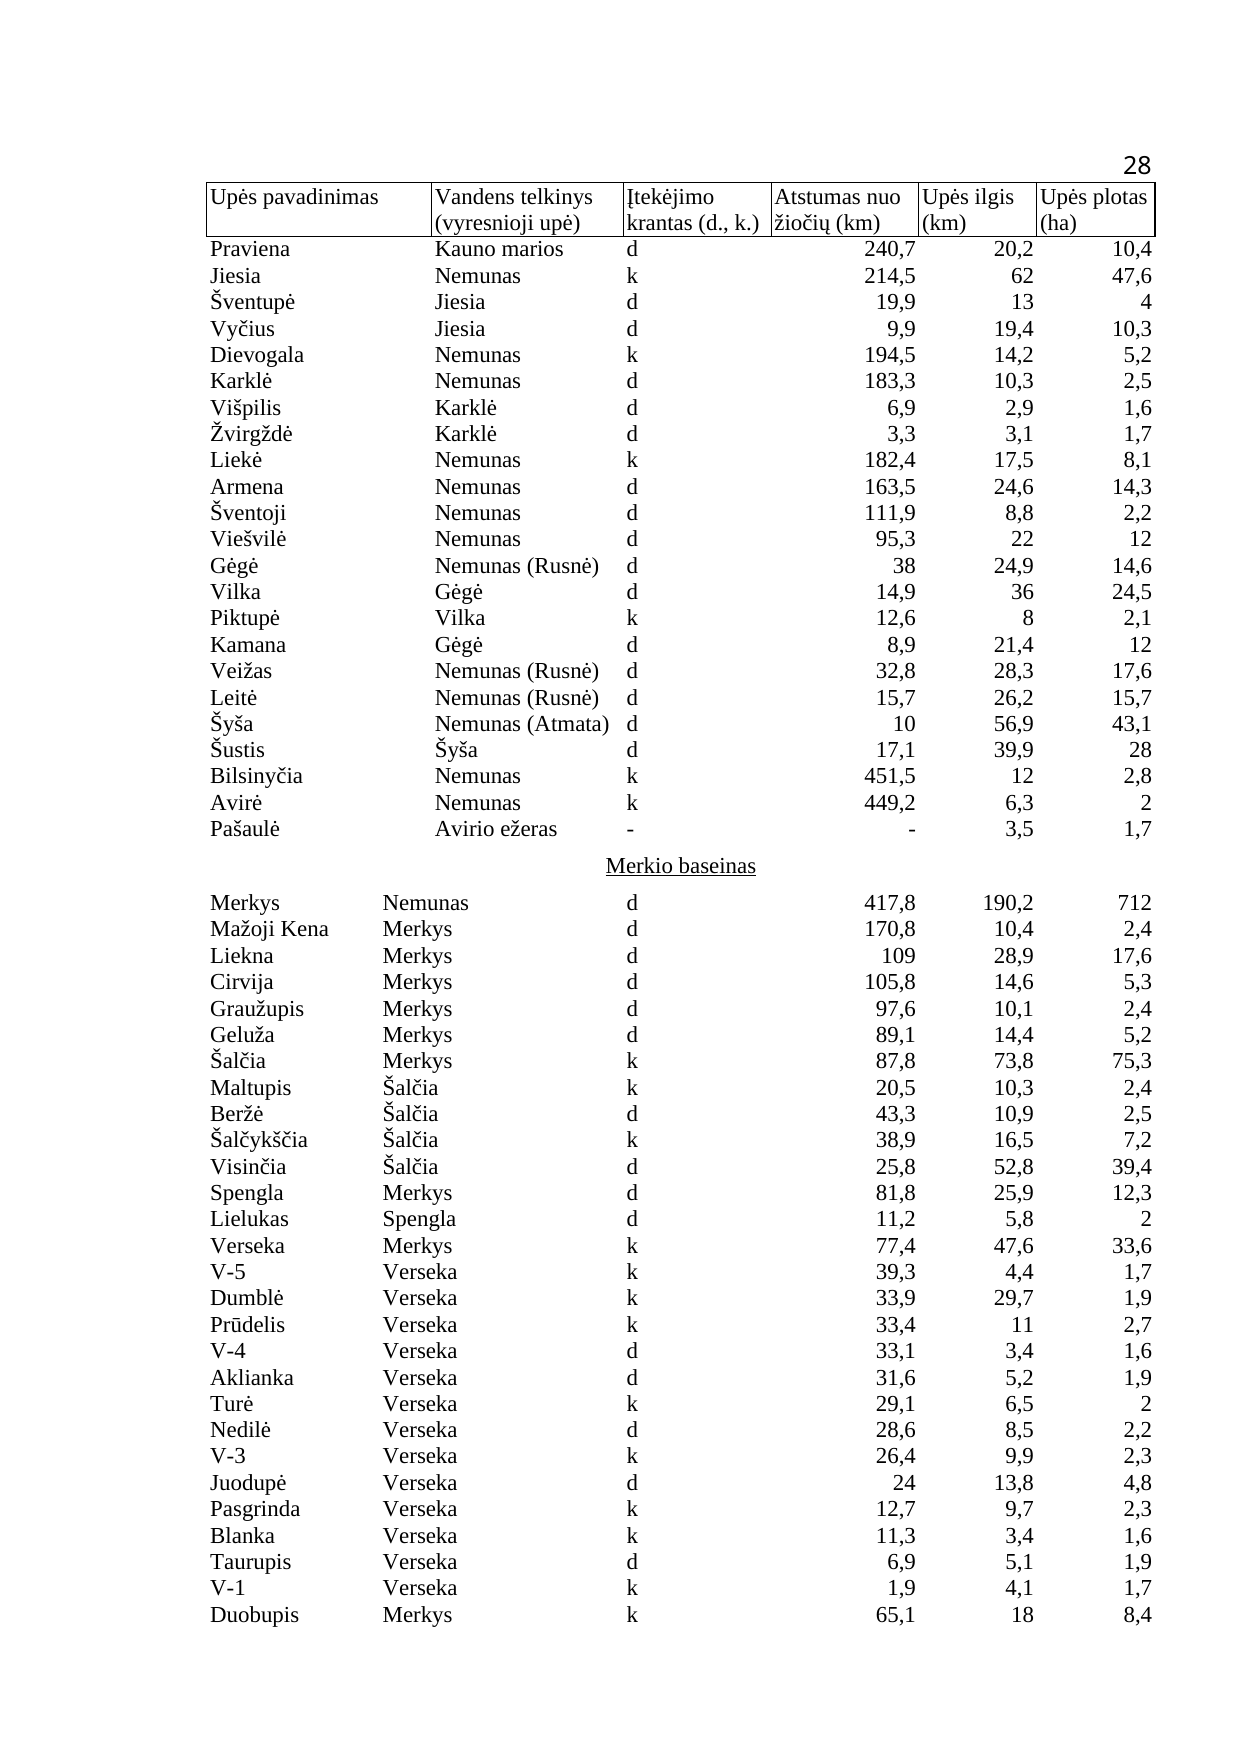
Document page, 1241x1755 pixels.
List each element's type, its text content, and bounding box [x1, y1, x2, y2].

table_cell 1,9 [1037, 1548, 1155, 1574]
table_cell 712 [1037, 889, 1155, 916]
table_cell d [623, 237, 771, 262]
table_cell 97,6 [771, 995, 919, 1021]
table_cell 13 [919, 288, 1037, 314]
table_cell 14,6 [1037, 552, 1155, 578]
table_cell d [623, 889, 771, 916]
table_cell Karklė [431, 420, 623, 446]
table_cell Verseka [379, 1574, 623, 1601]
table_cell 12,6 [771, 605, 919, 631]
table_cell d [623, 995, 771, 1021]
table_cell 4,8 [1037, 1469, 1155, 1495]
table_cell Nemunas (Rusnė) [431, 552, 623, 578]
table_cell 7,2 [1037, 1126, 1155, 1153]
table_cell 5,2 [1037, 341, 1155, 367]
table_cell Verseka [379, 1258, 623, 1284]
table_cell 22 [919, 525, 1037, 552]
table_cell d [623, 1205, 771, 1232]
table_cell k [623, 1601, 771, 1627]
table_cell k [623, 605, 771, 631]
table_cell 77,4 [771, 1232, 919, 1258]
table_cell 28,9 [919, 942, 1037, 968]
table_cell 4,1 [919, 1574, 1037, 1601]
table_cell 28,6 [771, 1416, 919, 1443]
table_cell 43,3 [771, 1100, 919, 1126]
table_cell d [623, 1364, 771, 1390]
table_cell d [623, 968, 771, 994]
table_cell 1,7 [1037, 815, 1155, 842]
table_cell 47,6 [919, 1232, 1037, 1258]
table_cell Šalčykščia [207, 1126, 379, 1153]
table_cell 10 [771, 710, 919, 736]
table_cell 2,2 [1037, 1416, 1155, 1443]
table_cell d [623, 1021, 771, 1047]
table_cell 43,1 [1037, 710, 1155, 736]
table_cell 9,9 [771, 315, 919, 341]
table_cell 2 [1037, 1390, 1155, 1416]
table_cell Dumblė [207, 1285, 379, 1311]
table_cell 3,1 [919, 420, 1037, 446]
table_cell 8,8 [919, 499, 1037, 525]
table_cell 10,3 [919, 1074, 1037, 1100]
table_cell d [623, 578, 771, 604]
table_cell Šalčia [379, 1126, 623, 1153]
table_cell k [623, 262, 771, 288]
table_cell 73,8 [919, 1047, 1037, 1074]
table_cell 11,3 [771, 1522, 919, 1548]
table_cell 89,1 [771, 1021, 919, 1047]
table_cell 3,4 [919, 1337, 1037, 1363]
table_cell 3,4 [919, 1522, 1037, 1548]
table_cell Verseka [379, 1469, 623, 1495]
table_cell Armena [207, 473, 431, 499]
table_cell Merkys [379, 1021, 623, 1047]
table_cell 10,3 [1037, 315, 1155, 341]
table_cell Visinčia [207, 1153, 379, 1179]
table_cell 24 [771, 1469, 919, 1495]
table_cell 11 [919, 1311, 1037, 1337]
table_cell 2,5 [1037, 1100, 1155, 1126]
table_cell d [623, 1469, 771, 1495]
table_cell 20,5 [771, 1074, 919, 1100]
table_cell d [623, 394, 771, 420]
table_cell d [623, 1100, 771, 1126]
table_cell 8,9 [771, 631, 919, 657]
table_cell Kamana [207, 631, 431, 657]
table_cell 105,8 [771, 968, 919, 994]
table_cell Gėgė [431, 631, 623, 657]
table_cell 12,7 [771, 1495, 919, 1522]
table_cell 451,5 [771, 763, 919, 789]
table_cell d [623, 657, 771, 683]
table_cell Liekė [207, 446, 431, 473]
table_cell 19,9 [771, 288, 919, 314]
table_cell 11,2 [771, 1205, 919, 1232]
table_cell - [771, 815, 919, 842]
table_cell 33,6 [1037, 1232, 1155, 1258]
table_cell k [623, 1495, 771, 1522]
table_cell Šventoji [207, 499, 431, 525]
table_cell Nedilė [207, 1416, 379, 1443]
table_cell 17,1 [771, 736, 919, 763]
table_cell Viešvilė [207, 525, 431, 552]
table_cell 62 [919, 262, 1037, 288]
table_cell Avirio ežeras [431, 815, 623, 842]
table_cell Mažoji Kena [207, 916, 379, 942]
table_cell 39,4 [1037, 1153, 1155, 1179]
table_cell Spengla [379, 1205, 623, 1232]
table_cell 10,4 [1037, 237, 1155, 262]
table_cell Nemunas (Rusnė) [431, 684, 623, 710]
table_cell 29,7 [919, 1285, 1037, 1311]
table_cell Beržė [207, 1100, 379, 1126]
table_cell 1,7 [1037, 1258, 1155, 1284]
table_cell Karklė [431, 394, 623, 420]
table_cell 2,1 [1037, 605, 1155, 631]
table_cell 39,3 [771, 1258, 919, 1284]
table_cell 24,6 [919, 473, 1037, 499]
table_cell 5,8 [919, 1205, 1037, 1232]
table_cell Šalčia [379, 1074, 623, 1100]
table_cell 12 [919, 763, 1037, 789]
table_cell Spengla [207, 1179, 379, 1205]
table_cell d [623, 736, 771, 763]
table_cell 17,6 [1037, 657, 1155, 683]
table_cell Žvirgždė [207, 420, 431, 446]
table_cell 194,5 [771, 341, 919, 367]
table_cell d [623, 631, 771, 657]
table_cell Cirvija [207, 968, 379, 994]
table_cell 5,2 [1037, 1021, 1155, 1047]
table_cell d [623, 916, 771, 942]
table_cell Nemunas [431, 763, 623, 789]
table_cell Lielukas [207, 1205, 379, 1232]
table_cell 1,7 [1037, 1574, 1155, 1601]
table_cell 20,2 [919, 237, 1037, 262]
table_cell 6,9 [771, 1548, 919, 1574]
table_cell Verseka [379, 1443, 623, 1469]
table_cell 8 [919, 605, 1037, 631]
table_cell 449,2 [771, 789, 919, 815]
table_cell Aklianka [207, 1364, 379, 1390]
table_cell 5,3 [1037, 968, 1155, 994]
table_cell 39,9 [919, 736, 1037, 763]
table_cell Merkys [379, 942, 623, 968]
table_cell 214,5 [771, 262, 919, 288]
table_cell 95,3 [771, 525, 919, 552]
table_cell 1,9 [1037, 1364, 1155, 1390]
table_cell Verseka [207, 1232, 379, 1258]
table_cell k [623, 1390, 771, 1416]
table_cell k [623, 1574, 771, 1601]
table_cell 17,5 [919, 446, 1037, 473]
table_cell Merkys [379, 968, 623, 994]
table_cell 31,6 [771, 1364, 919, 1390]
table_cell d [623, 367, 771, 394]
table_cell 1,6 [1037, 1522, 1155, 1548]
table_cell Merkys [379, 995, 623, 1021]
table_cell d [623, 942, 771, 968]
table_cell Verseka [379, 1390, 623, 1416]
table_cell Duobupis [207, 1601, 379, 1627]
table_cell Leitė [207, 684, 431, 710]
table_cell k [623, 1443, 771, 1469]
table_cell k [623, 1074, 771, 1100]
table_cell Gėgė [431, 578, 623, 604]
table_cell 15,7 [771, 684, 919, 710]
table_cell Blanka [207, 1522, 379, 1548]
table_cell 13,8 [919, 1469, 1037, 1495]
table_cell 19,4 [919, 315, 1037, 341]
table_cell Merkio baseinas [207, 842, 1155, 889]
table_cell 2,4 [1037, 995, 1155, 1021]
table_cell V-1 [207, 1574, 379, 1601]
table_header Vandens telkinys (vyresnioji upė) [432, 183, 623, 236]
table_cell Verseka [379, 1364, 623, 1390]
table_cell 33,4 [771, 1311, 919, 1337]
table_header Upės pavadinimas [207, 183, 431, 236]
table_cell k [623, 763, 771, 789]
table_cell 111,9 [771, 499, 919, 525]
table_cell 8,1 [1037, 446, 1155, 473]
table_cell k [623, 1285, 771, 1311]
table_cell Praviena [207, 237, 431, 262]
table_cell 10,1 [919, 995, 1037, 1021]
table_cell 6,5 [919, 1390, 1037, 1416]
table_cell Nemunas [431, 525, 623, 552]
table_cell d [623, 473, 771, 499]
table_cell Bilsinyčia [207, 763, 431, 789]
table_cell Liekna [207, 942, 379, 968]
table_cell d [623, 1548, 771, 1574]
table_cell 65,1 [771, 1601, 919, 1627]
table_cell 9,9 [919, 1443, 1037, 1469]
table_cell 8,4 [1037, 1601, 1155, 1627]
table_cell Merkys [379, 1179, 623, 1205]
table_cell Merkys [379, 1601, 623, 1627]
table_cell 2 [1037, 1205, 1155, 1232]
table_cell 25,8 [771, 1153, 919, 1179]
table_cell Merkys [207, 889, 379, 916]
table_cell 6,3 [919, 789, 1037, 815]
table_cell d [623, 315, 771, 341]
table_cell Jiesia [207, 262, 431, 288]
table_cell k [623, 1258, 771, 1284]
table_cell Geluža [207, 1021, 379, 1047]
table_cell Šustis [207, 736, 431, 763]
table_cell k [623, 1126, 771, 1153]
table_cell 38 [771, 552, 919, 578]
table_cell Kauno marios [431, 237, 623, 262]
table_cell d [623, 1337, 771, 1363]
table_cell Merkys [379, 1047, 623, 1074]
table_cell 14,9 [771, 578, 919, 604]
table_cell 10,3 [919, 367, 1037, 394]
table_cell Karklė [207, 367, 431, 394]
table_cell d [623, 499, 771, 525]
table_cell 163,5 [771, 473, 919, 499]
table_cell 87,8 [771, 1047, 919, 1074]
table_cell 9,7 [919, 1495, 1037, 1522]
table_cell 2 [1037, 789, 1155, 815]
table_cell Nemunas (Rusnė) [431, 657, 623, 683]
table_cell 56,9 [919, 710, 1037, 736]
table_cell 14,4 [919, 1021, 1037, 1047]
table_cell 14,6 [919, 968, 1037, 994]
table_cell 33,1 [771, 1337, 919, 1363]
table_cell 26,4 [771, 1443, 919, 1469]
table_cell Vyčius [207, 315, 431, 341]
table_cell 16,5 [919, 1126, 1037, 1153]
table_cell 1,7 [1037, 420, 1155, 446]
table_cell Dievogala [207, 341, 431, 367]
table_cell 1,6 [1037, 394, 1155, 420]
table_cell 12 [1037, 631, 1155, 657]
table_cell Veižas [207, 657, 431, 683]
table_cell d [623, 288, 771, 314]
table_cell 183,3 [771, 367, 919, 394]
table_cell Šyša [431, 736, 623, 763]
table_cell - [623, 815, 771, 842]
table_cell 25,9 [919, 1179, 1037, 1205]
table_header Įtekėjimo krantas (d., k.) [624, 183, 771, 236]
table_cell 36 [919, 578, 1037, 604]
table_cell 1,6 [1037, 1337, 1155, 1363]
table_cell 75,3 [1037, 1047, 1155, 1074]
table_cell Gėgė [207, 552, 431, 578]
table_cell 182,4 [771, 446, 919, 473]
table_cell 12,3 [1037, 1179, 1155, 1205]
table_cell 33,9 [771, 1285, 919, 1311]
table_cell 5,2 [919, 1364, 1037, 1390]
table_cell 3,3 [771, 420, 919, 446]
table_cell d [623, 710, 771, 736]
table_cell Verseka [379, 1548, 623, 1574]
table_cell Višpilis [207, 394, 431, 420]
table_cell 2,7 [1037, 1311, 1155, 1337]
table_cell Jiesia [431, 288, 623, 314]
table_cell Nemunas (Atmata) [431, 710, 623, 736]
table_cell k [623, 446, 771, 473]
table_cell 1,9 [1037, 1285, 1155, 1311]
table_cell 2,4 [1037, 1074, 1155, 1100]
table_cell V-4 [207, 1337, 379, 1363]
table_cell Avirė [207, 789, 431, 815]
table_cell Nemunas [431, 499, 623, 525]
table_cell 170,8 [771, 916, 919, 942]
table_cell 14,3 [1037, 473, 1155, 499]
table_cell 28 [1037, 736, 1155, 763]
table_cell Šalčia [379, 1153, 623, 1179]
table_cell 38,9 [771, 1126, 919, 1153]
table_cell d [623, 420, 771, 446]
table_cell 2,2 [1037, 499, 1155, 525]
table_cell 2,9 [919, 394, 1037, 420]
table_cell Verseka [379, 1285, 623, 1311]
table_cell 4 [1037, 288, 1155, 314]
table_cell 2,3 [1037, 1443, 1155, 1469]
table_cell k [623, 1522, 771, 1548]
table_cell Verseka [379, 1311, 623, 1337]
table_cell k [623, 1047, 771, 1074]
table_cell 417,8 [771, 889, 919, 916]
table_cell 24,9 [919, 552, 1037, 578]
table_cell 24,5 [1037, 578, 1155, 604]
table_cell Nemunas [431, 446, 623, 473]
table_cell 6,9 [771, 394, 919, 420]
table_cell Verseka [379, 1416, 623, 1443]
table_cell Pasgrinda [207, 1495, 379, 1522]
table_cell d [623, 552, 771, 578]
table_header Atstumas nuo žiočių (km) [772, 183, 918, 236]
table_cell d [623, 1416, 771, 1443]
table_cell Verseka [379, 1522, 623, 1548]
table_cell V-5 [207, 1258, 379, 1284]
table_cell 32,8 [771, 657, 919, 683]
table_cell 2,8 [1037, 763, 1155, 789]
table_cell Jiesia [431, 315, 623, 341]
table_cell 52,8 [919, 1153, 1037, 1179]
table_cell Vilka [431, 605, 623, 631]
table_cell 8,5 [919, 1416, 1037, 1443]
table_cell Nemunas [379, 889, 623, 916]
table_cell 3,5 [919, 815, 1037, 842]
table_cell 14,2 [919, 341, 1037, 367]
table_cell Vilka [207, 578, 431, 604]
table_cell 109 [771, 942, 919, 968]
table_cell d [623, 1153, 771, 1179]
table_cell 2,5 [1037, 367, 1155, 394]
table_cell Merkys [379, 916, 623, 942]
table_cell 26,2 [919, 684, 1037, 710]
table_cell 10,9 [919, 1100, 1037, 1126]
table_cell Šalčia [379, 1100, 623, 1126]
table_cell Graužupis [207, 995, 379, 1021]
table_cell Nemunas [431, 262, 623, 288]
table_cell d [623, 525, 771, 552]
table_cell Šalčia [207, 1047, 379, 1074]
table_cell Juodupė [207, 1469, 379, 1495]
table_cell 28,3 [919, 657, 1037, 683]
table_cell 81,8 [771, 1179, 919, 1205]
table_cell Nemunas [431, 789, 623, 815]
table_cell 190,2 [919, 889, 1037, 916]
table_cell 2,4 [1037, 916, 1155, 942]
table_cell 15,7 [1037, 684, 1155, 710]
table_cell Piktupė [207, 605, 431, 631]
table_cell d [623, 1179, 771, 1205]
table_cell 12 [1037, 525, 1155, 552]
table_cell Prūdelis [207, 1311, 379, 1337]
table_cell Turė [207, 1390, 379, 1416]
table_header Upės plotas (ha) [1037, 183, 1154, 236]
table_cell 21,4 [919, 631, 1037, 657]
table_cell 17,6 [1037, 942, 1155, 968]
table_cell Pašaulė [207, 815, 431, 842]
table_cell k [623, 789, 771, 815]
table_cell Taurupis [207, 1548, 379, 1574]
table_cell Šventupė [207, 288, 431, 314]
table_cell 18 [919, 1601, 1037, 1627]
table_cell d [623, 684, 771, 710]
table_cell 2,3 [1037, 1495, 1155, 1522]
table_cell Verseka [379, 1337, 623, 1363]
table_cell Nemunas [431, 341, 623, 367]
table_cell k [623, 341, 771, 367]
table_cell Nemunas [431, 367, 623, 394]
table_cell 1,9 [771, 1574, 919, 1601]
table_cell V-3 [207, 1443, 379, 1469]
table_cell Maltupis [207, 1074, 379, 1100]
table_cell Nemunas [431, 473, 623, 499]
table_cell 4,4 [919, 1258, 1037, 1284]
table_cell 5,1 [919, 1548, 1037, 1574]
table_header Upės ilgis (km) [919, 183, 1036, 236]
table_cell k [623, 1232, 771, 1258]
table_cell 240,7 [771, 237, 919, 262]
table_cell 10,4 [919, 916, 1037, 942]
table_cell 47,6 [1037, 262, 1155, 288]
table_cell Verseka [379, 1495, 623, 1522]
table_cell Merkys [379, 1232, 623, 1258]
table_cell Šyša [207, 710, 431, 736]
table_cell 29,1 [771, 1390, 919, 1416]
table_cell k [623, 1311, 771, 1337]
